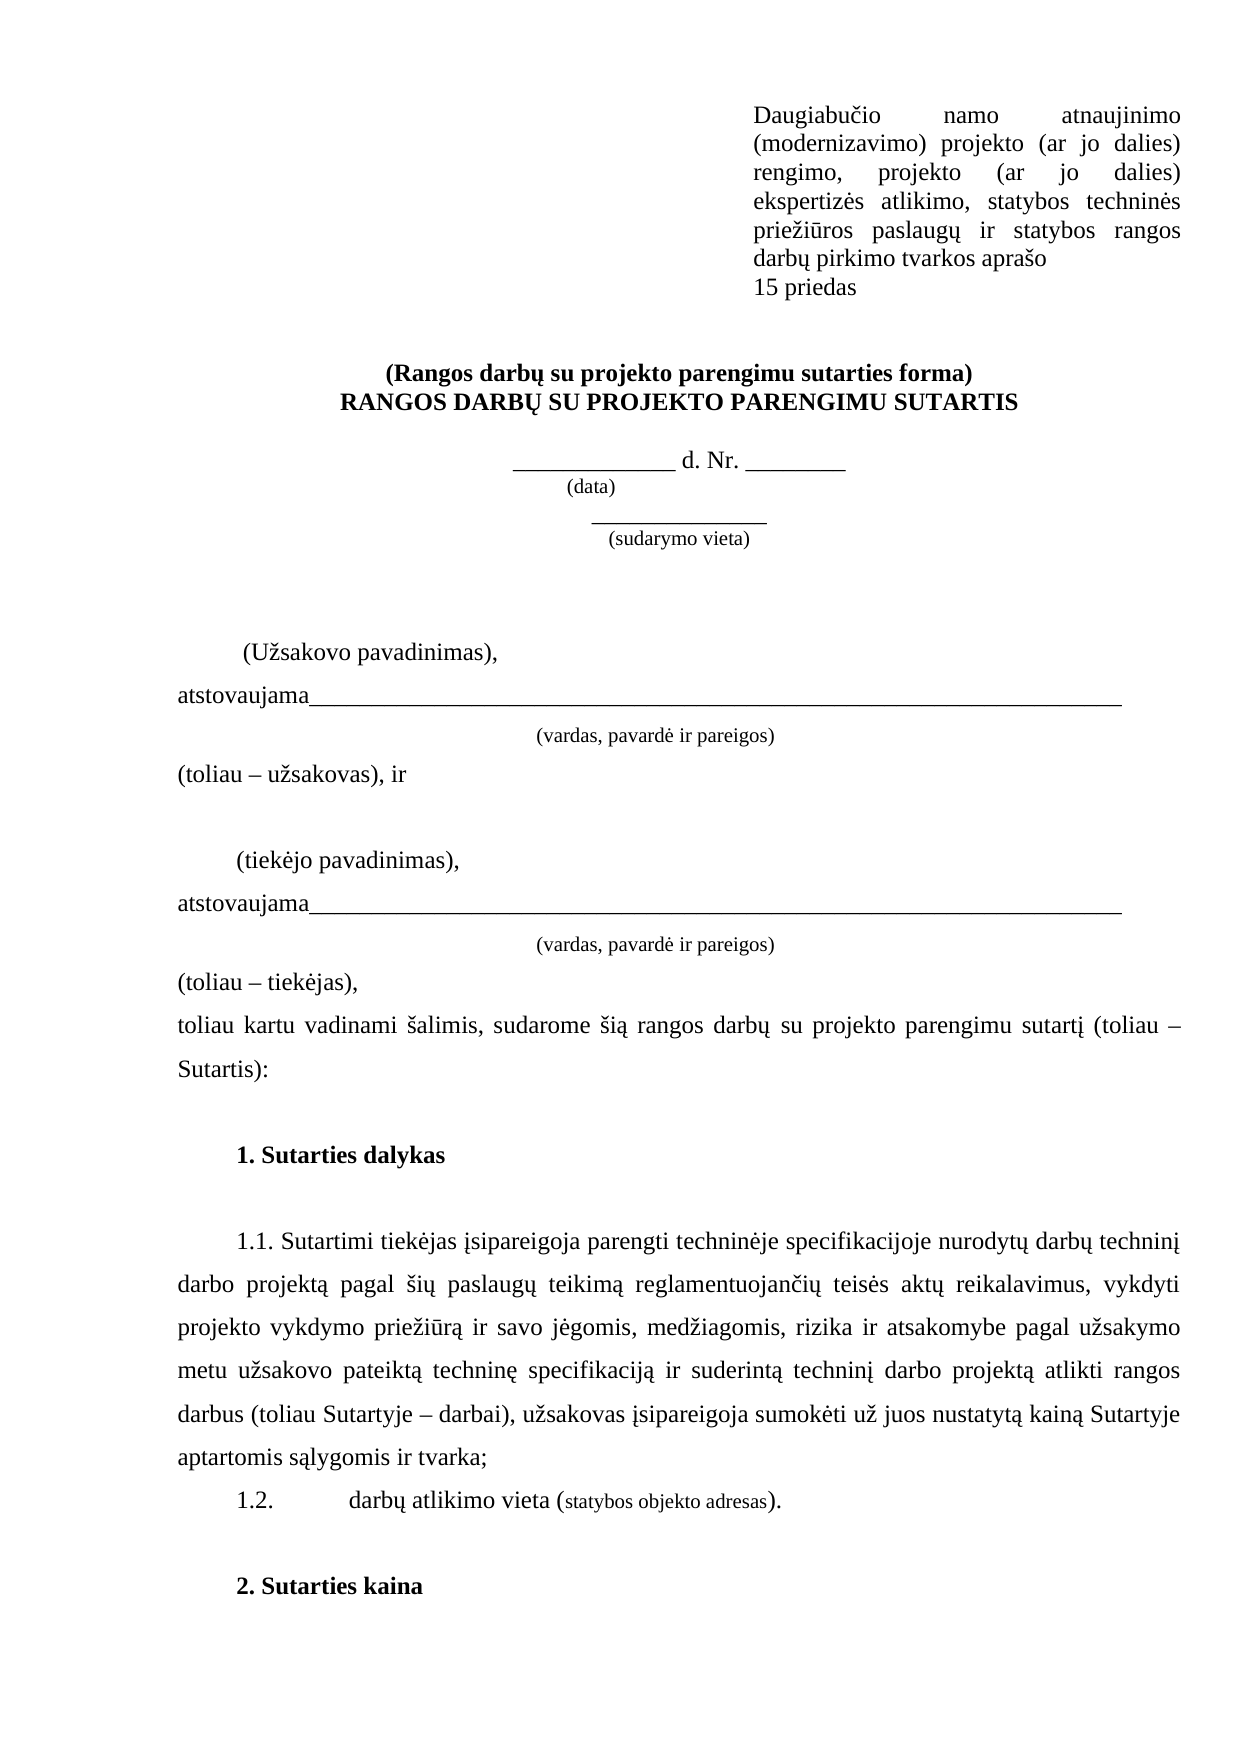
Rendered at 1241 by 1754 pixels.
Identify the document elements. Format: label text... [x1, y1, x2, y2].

text (vardas, pavardė ir pareigos) [477, 931, 1181, 956]
text 1. Sutarties dalykas [177, 1140, 1181, 1169]
text atstovaujama_________________________________________________________________ [177, 680, 1181, 708]
text Daugiabučio namo atnaujinimo (modernizavimo) projekto (ar jo dalies) rengimo, projekto (ar jo dalies) ekspertizės atlikimo, statybos techninės priežiūros paslaugų ir statybos rangos darbų pirkimo tvarkos aprašo [753, 100, 1181, 272]
text 2. Sutarties kaina [177, 1571, 1181, 1600]
text _____________ d. Nr. ________ [177, 445, 1181, 473]
text (toliau – užsakovas), ir [177, 759, 1181, 788]
text toliau kartu vadinami šalimis, sudarome šią rangos darbų su projekto parengimu sutartį (toliau –Sutartis): [177, 1011, 1181, 1082]
text (toliau – tiekėjas), [177, 967, 1181, 996]
text (Rangos darbų su projekto parengimu sutarties forma) [177, 358, 1181, 387]
text (tiekėjo pavadinimas), [177, 845, 1181, 874]
text (data) [177, 473, 1181, 498]
text 15 priedas [753, 272, 1181, 301]
text atstovaujama_________________________________________________________________ [177, 888, 1181, 917]
text (sudarymo vieta) [177, 526, 1181, 550]
text 1.2. darbų atlikimo vieta (statybos objekto adresas). [236, 1485, 1181, 1514]
text (vardas, pavardė ir pareigos) [477, 723, 1181, 747]
text (Užsakovo pavadinimas), [177, 637, 1181, 665]
text ______________ [177, 498, 1181, 526]
text 1.1. Sutartimi tiekėjas įsipareigoja parengti techninėje specifikacijoje nurodytų darbų techninį darbo projektą pagal šių paslaugų teikimą reglamentuojančių teisės aktų reikalavimus, vykdyti projekto vykdymo priežiūrą ir savo jėgomis, medžiagomis, rizika ir atsakomybe pagal užsakymo metu užsakovo pateiktą techninę specifikaciją ir suderintą techninį darbo projektą atlikti rangos darbus (toliau Sutartyje – darbai), užsakovas įsipareigoja sumokėti už juos nustatytą kainą Sutartyje aptartomis sąlygomis ir tvarka; [177, 1226, 1181, 1471]
text RANGOS DARBŲ SU PROJEKTO PARENGIMU SUTARTIS [177, 387, 1181, 416]
